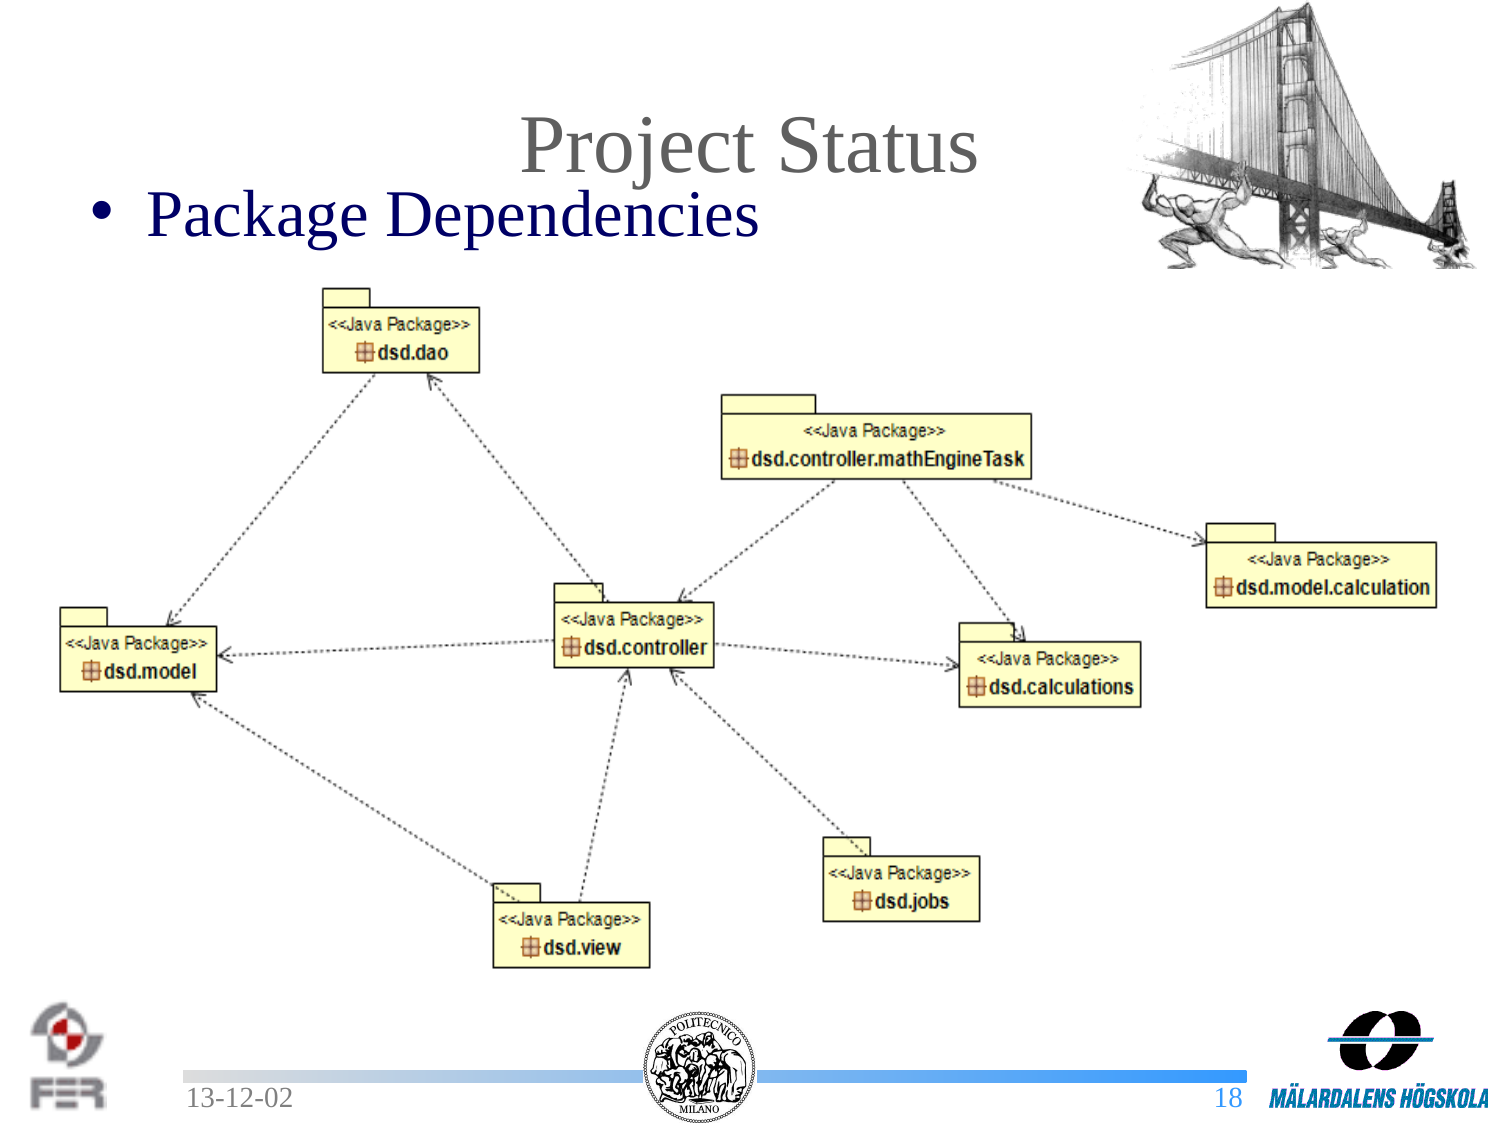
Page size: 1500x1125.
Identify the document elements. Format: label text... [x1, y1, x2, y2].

text_box [1186, 1070, 1258, 1114]
picture [643, 1011, 757, 1123]
picture [1435, 1096, 1441, 1104]
picture [29, 987, 107, 1125]
picture [1122, 0, 1477, 269]
picture [55, 283, 1442, 974]
picture [1368, 1093, 1374, 1104]
title Project Status [75, 45, 1122, 162]
picture [1269, 1011, 1488, 1108]
picture [1454, 1091, 1459, 1108]
list Package Dependencies [75, 162, 1426, 283]
text_box 13-12-02 [171, 1070, 396, 1114]
